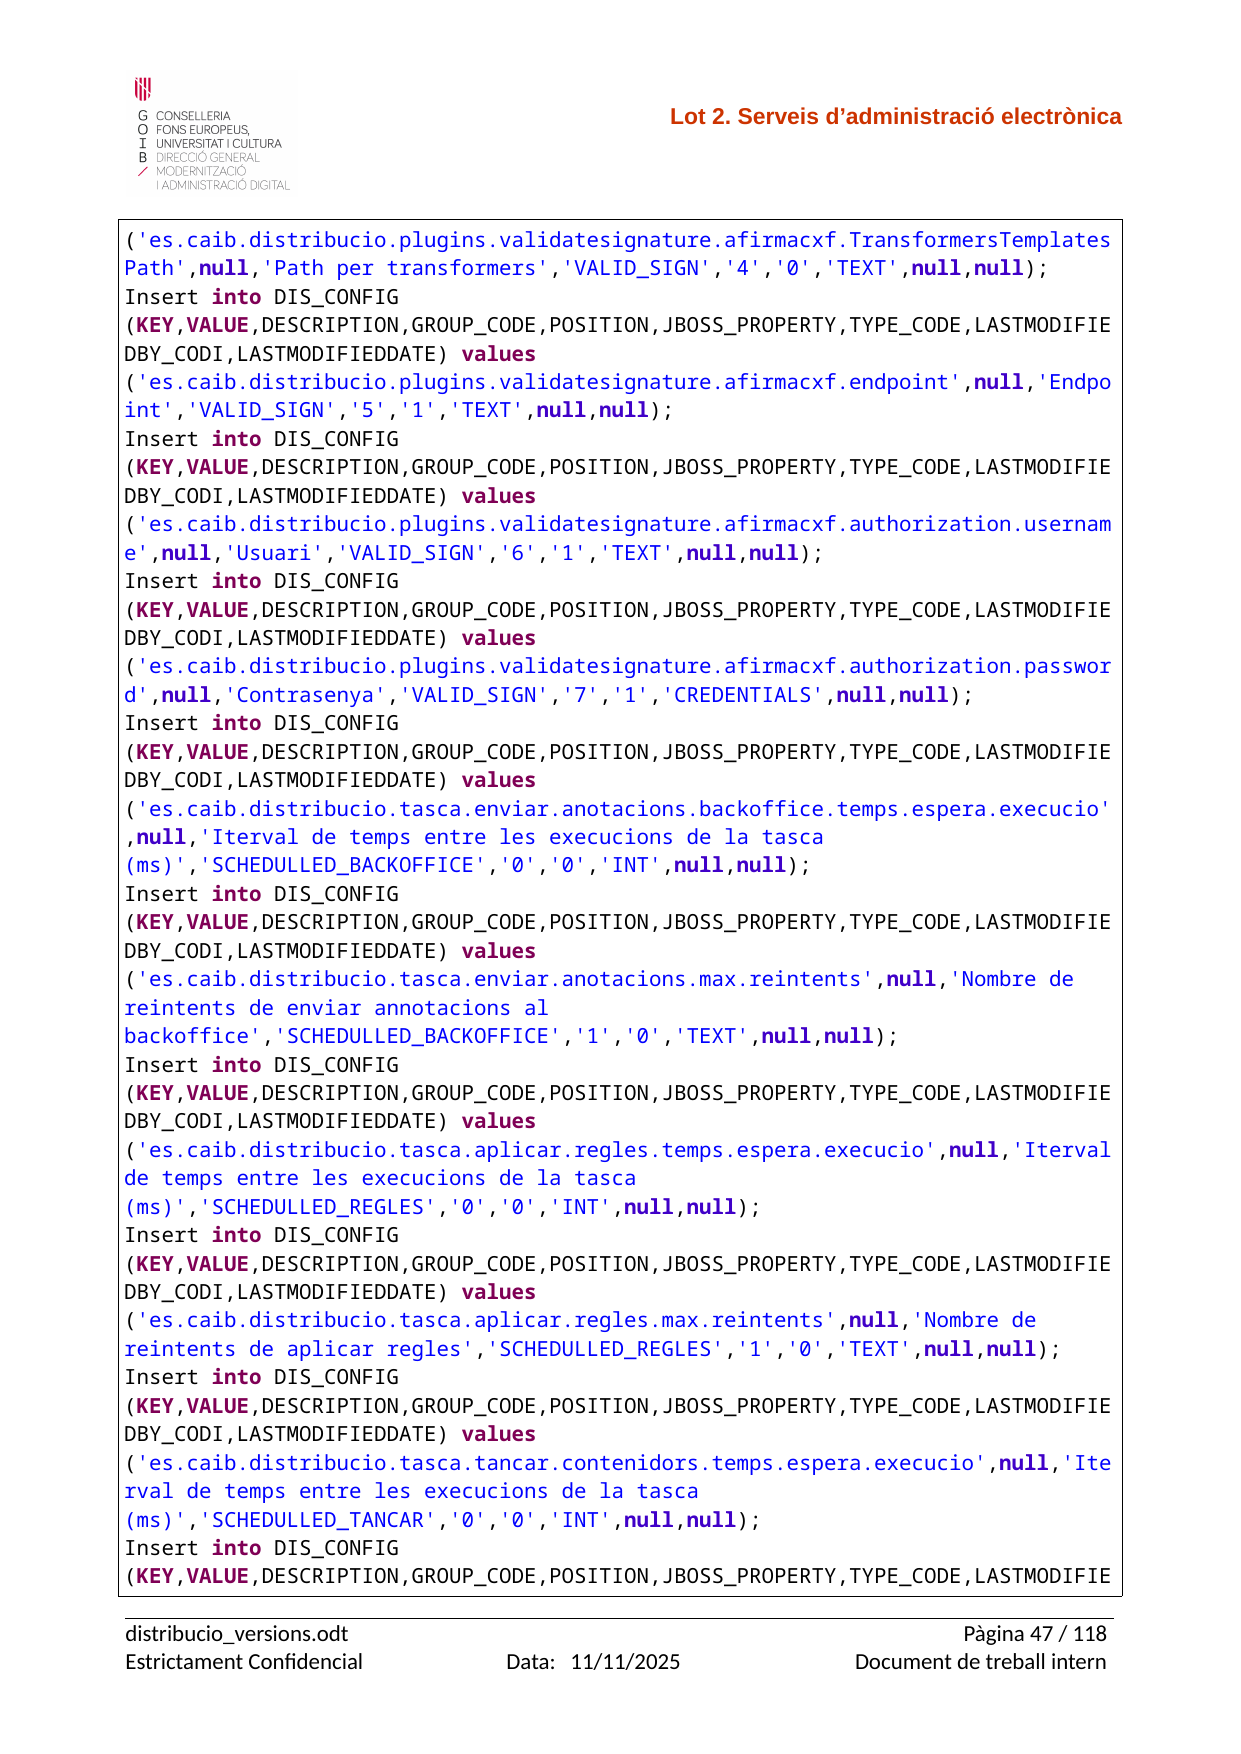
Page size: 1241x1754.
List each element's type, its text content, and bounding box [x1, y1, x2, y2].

table_header ('es.caib.distribucio.plugins.validatesignature.afirmacxf.TransformersTemplatesPath',null,'Path per transformers','VALID_SIGN','4','0','TEXT',null,null); Insert into DIS_CONFIG (KEY,VALUE,DESCRIPTION,GROUP_CODE,POSITION,JBOSS_PROPERTY,TYPE_CODE,LASTMODIFIEDBY_CODI,LASTMODIFIEDDATE) values ('es.caib.distribucio.plugins.validatesignature.afirmacxf.endpoint',null,'Endpoint','VALID_SIGN','5','1','TEXT',null,null); Insert into DIS_CONFIG (KEY,VALUE,DESCRIPTION,GROUP_CODE,POSITION,JBOSS_PROPERTY,TYPE_CODE,LASTMODIFIEDBY_CODI,LASTMODIFIEDDATE) values ('es.caib.distribucio.plugins.validatesignature.afirmacxf.authorization.username',null,'Usuari','VALID_SIGN','6','1','TEXT',null,null); Insert into DIS_CONFIG (KEY,VALUE,DESCRIPTION,GROUP_CODE,POSITION,JBOSS_PROPERTY,TYPE_CODE,LASTMODIFIEDBY_CODI,LASTMODIFIEDDATE) values ('es.caib.distribucio.plugins.validatesignature.afirmacxf.authorization.password',null,'Contrasenya','VALID_SIGN','7','1','CREDENTIALS',null,null); Insert into DIS_CONFIG (KEY,VALUE,DESCRIPTION,GROUP_CODE,POSITION,JBOSS_PROPERTY,TYPE_CODE,LASTMODIFIEDBY_CODI,LASTMODIFIEDDATE) values ('es.caib.distribucio.tasca.enviar.anotacions.backoffice.temps.espera.execucio',null,'Iterval de temps entre les execucions de la tasca (ms)','SCHEDULLED_BACKOFFICE','0','0','INT',null,null); Insert into DIS_CONFIG (KEY,VALUE,DESCRIPTION,GROUP_CODE,POSITION,JBOSS_PROPERTY,TYPE_CODE,LASTMODIFIEDBY_CODI,LASTMODIFIEDDATE) values ('es.caib.distribucio.tasca.enviar.anotacions.max.reintents',null,'Nombre de reintents de enviar annotacions al backoffice','SCHEDULLED_BACKOFFICE','1','0','TEXT',null,null); Insert into DIS_CONFIG (KEY,VALUE,DESCRIPTION,GROUP_CODE,POSITION,JBOSS_PROPERTY,TYPE_CODE,LASTMODIFIEDBY_CODI,LASTMODIFIEDDATE) values ('es.caib.distribucio.tasca.aplicar.regles.temps.espera.execucio',null,'Iterval de temps entre les execucions de la tasca (ms)','SCHEDULLED_REGLES','0','0','INT',null,null); Insert into DIS_CONFIG (KEY,VALUE,DESCRIPTION,GROUP_CODE,POSITION,JBOSS_PROPERTY,TYPE_CODE,LASTMODIFIEDBY_CODI,LASTMODIFIEDDATE) values ('es.caib.distribucio.tasca.aplicar.regles.max.reintents',null,'Nombre de reintents de aplicar regles','SCHEDULLED_REGLES','1','0','TEXT',null,null); Insert into DIS_CONFIG (KEY,VALUE,DESCRIPTION,GROUP_CODE,POSITION,JBOSS_PROPERTY,TYPE_CODE,LASTMODIFIEDBY_CODI,LASTMODIFIEDDATE) values ('es.caib.distribucio.tasca.tancar.contenidors.temps.espera.execucio',null,'Iterval de temps entre les execucions de la tasca (ms)','SCHEDULLED_TANCAR','0','0','INT',null,null); Insert into DIS_CONFIG (KEY,VALUE,DESCRIPTION,GROUP_CODE,POSITION,JBOSS_PROPERTY,TYPE_CODE,LASTMODIFIE [119, 220, 1122, 1596]
picture [126, 70, 299, 197]
